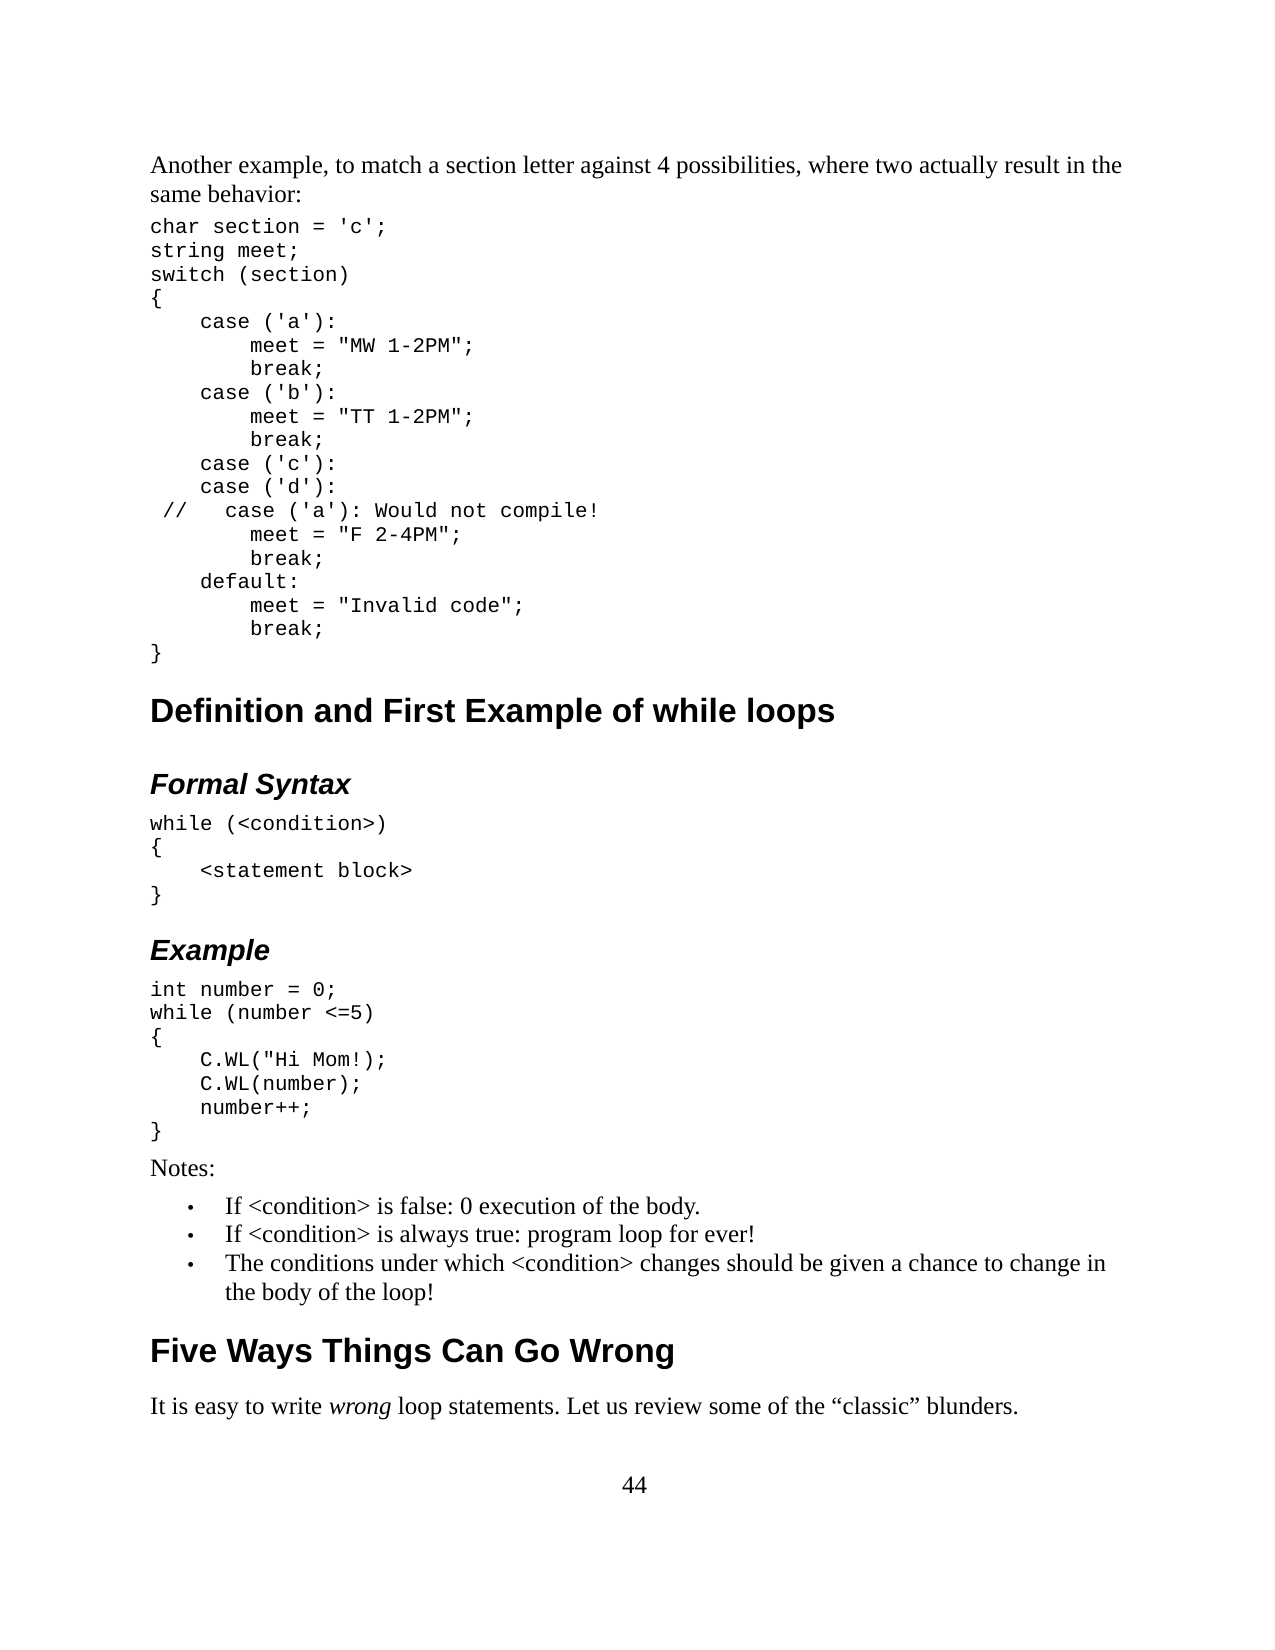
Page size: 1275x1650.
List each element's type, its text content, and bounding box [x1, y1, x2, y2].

subtitle Formal Syntax [150, 767, 1125, 800]
text switch (section) [150, 264, 1125, 287]
text case ('a'): [150, 311, 1125, 335]
text number++; [150, 1097, 1125, 1120]
text int number = 0; [150, 978, 1125, 1002]
text break; [150, 358, 1125, 382]
text C.WL(number); [150, 1073, 1125, 1097]
text } [150, 884, 1125, 907]
text Another example, to match a section letter against 4 possibilities, where two actually result in the same behavior: [150, 150, 1125, 207]
text } [150, 642, 1125, 666]
text meet = "TT 1-2PM"; [150, 406, 1125, 429]
subtitle Definition and First Example of while loops [150, 691, 1125, 729]
text char section = 'c'; [150, 216, 1125, 240]
text <statement block> [150, 860, 1125, 884]
text while (number <=5) [150, 1002, 1125, 1026]
text { [150, 837, 1125, 860]
subtitle Example [150, 932, 1125, 966]
text default: [150, 571, 1125, 595]
text { [150, 287, 1125, 311]
list If <condition> is false: 0 execution of the body. [187, 1191, 1125, 1219]
text Notes: [150, 1153, 1125, 1182]
text meet = "F 2-4PM"; [150, 524, 1125, 547]
text meet = "Invalid code"; [150, 595, 1125, 618]
text case ('c'): [150, 453, 1125, 477]
text case ('d'): [150, 477, 1125, 500]
list The conditions under which <condition> changes should be given a chance to change in the body of the loop! [187, 1248, 1125, 1306]
text } [150, 1120, 1125, 1144]
text meet = "MW 1-2PM"; [150, 335, 1125, 358]
text // case ('a'): Would not compile! [150, 500, 1125, 524]
text case ('b'): [150, 382, 1125, 406]
text break; [150, 547, 1125, 571]
subtitle Five Ways Things Can Go Wrong [150, 1331, 1125, 1369]
text while (<condition>) [150, 813, 1125, 837]
list If <condition> is always true: program loop for ever! [187, 1219, 1125, 1248]
text break; [150, 618, 1125, 642]
text It is easy to write wrong loop statements. Let us review some of the “classic” blunders. [150, 1391, 1125, 1419]
text string meet; [150, 240, 1125, 264]
text break; [150, 429, 1125, 453]
text { [150, 1026, 1125, 1049]
text C.WL("Hi Mom!); [150, 1049, 1125, 1073]
